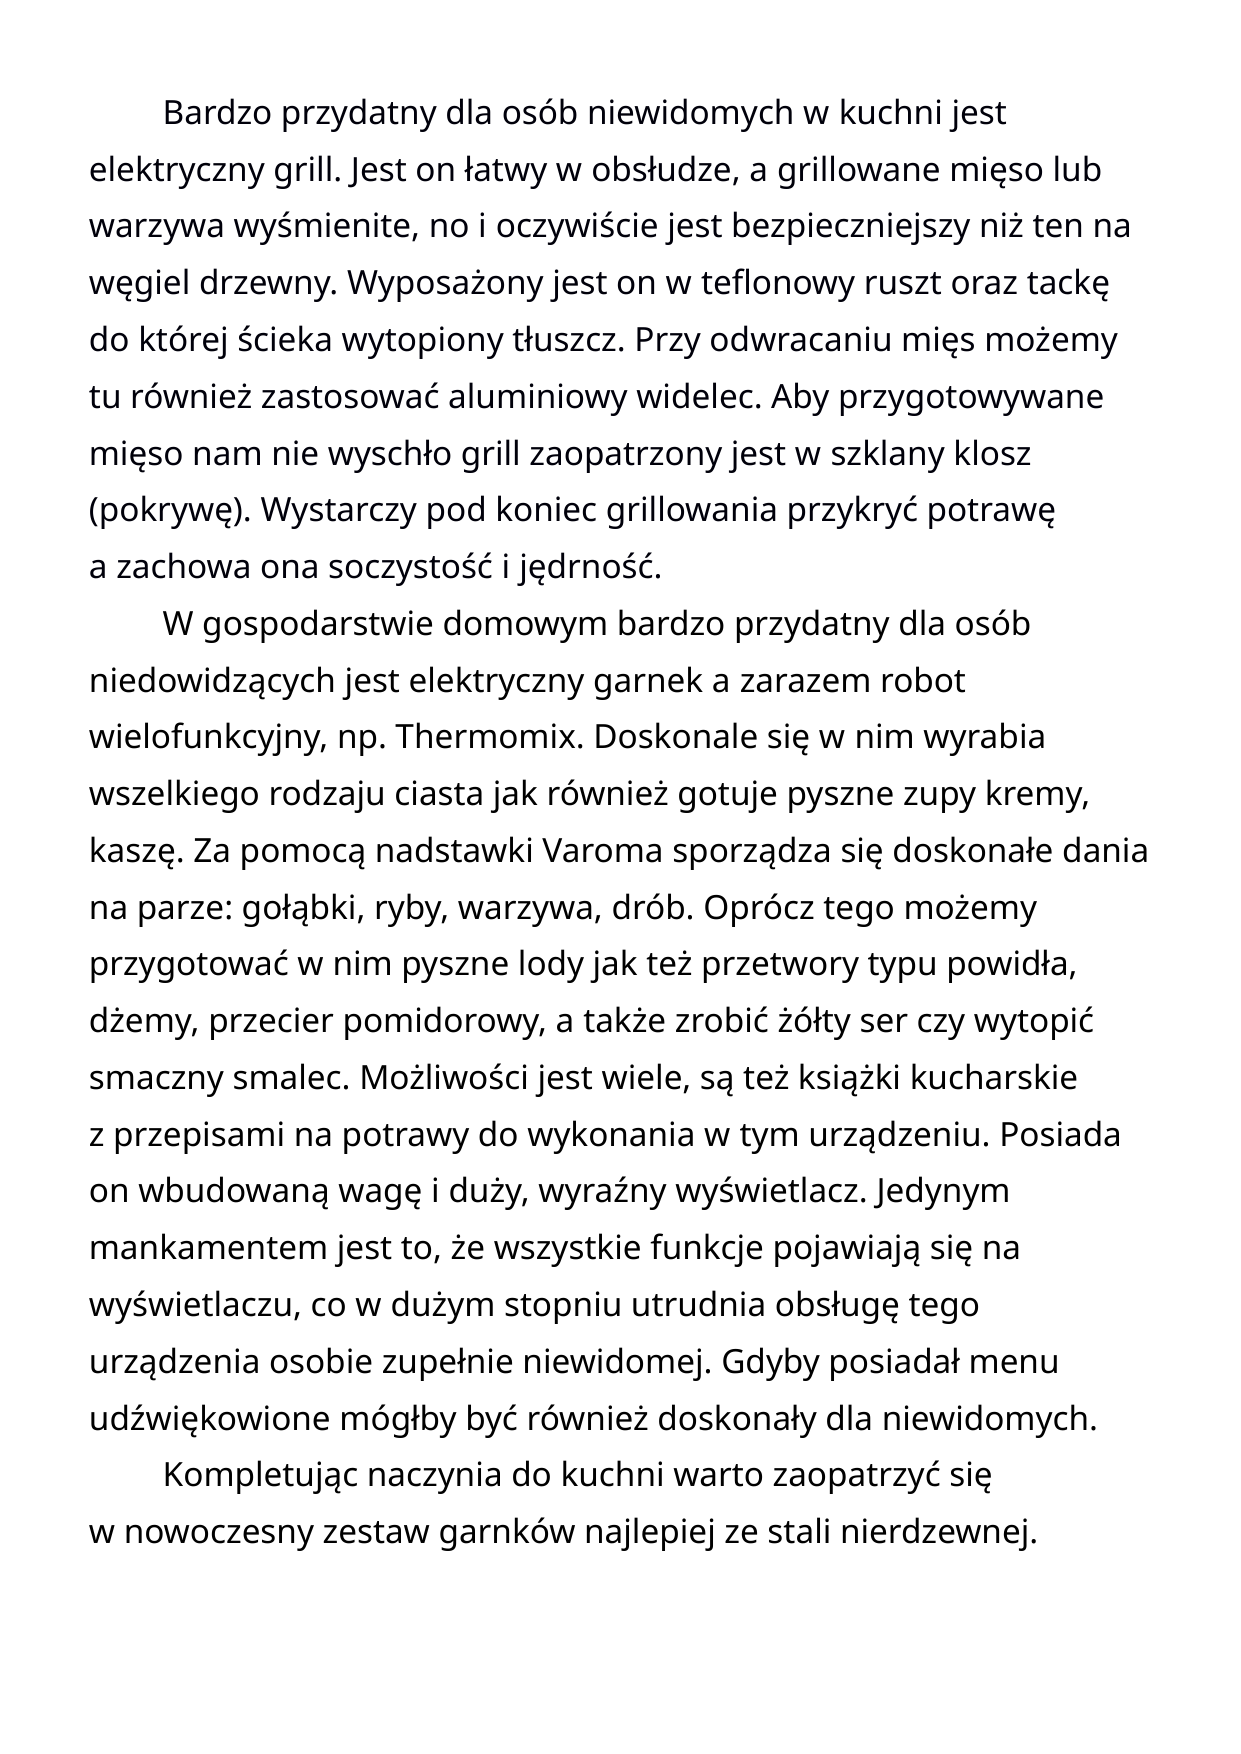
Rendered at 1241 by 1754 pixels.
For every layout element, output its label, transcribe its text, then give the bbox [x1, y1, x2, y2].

text Bardzo przydatny dla osób niewidomych w kuchni jest elektryczny grill. Jest on łatwy w obsłudze, a grillowane mięso lub warzywa wyśmienite, no i oczywiście jest bezpieczniejszy niż ten na węgiel drzewny. Wyposażony jest on w teflonowy ruszt oraz tackę do której ścieka wytopiony tłuszcz. Przy odwracaniu mięs możemy tu również zastosować aluminiowy widelec. Aby przygotowywane mięso nam nie wyschło grill zaopatrzony jest w szklany klosz (pokrywę). Wystarczy pod koniec grillowania przykryć potrawę a zachowa ona soczystość i jędrność. [89, 89, 1152, 588]
text Kompletując naczynia do kuchni warto zaopatrzyć się w nowoczesny zestaw garnków najlepiej ze stali nierdzewnej. [89, 1451, 1152, 1553]
text W gospodarstwie domowym bardzo przydatny dla osób niedowidzących jest elektryczny garnek a zarazem robot wielofunkcyjny, np. Thermomix. Doskonale się w nim wyrabia wszelkiego rodzaju ciasta jak również gotuje pyszne zupy kremy, kaszę. Za pomocą nadstawki Varoma sporządza się doskonałe dania na parze: gołąbki, ryby, warzywa, drób. Oprócz tego możemy przygotować w nim pyszne lody jak też przetwory typu powidła, dżemy, przecier pomidorowy, a także zrobić żółty ser czy wytopić smaczny smalec. Możliwości jest wiele, są też książki kucharskie z przepisami na potrawy do wykonania w tym urządzeniu. Posiada on wbudowaną wagę i duży, wyraźny wyświetlacz. Jedynym mankamentem jest to, że wszystkie funkcje pojawiają się na wyświetlaczu, co w dużym stopniu utrudnia obsługę tego urządzenia osobie zupełnie niewidomej. Gdyby posiadał menu udźwiękowione mógłby być również doskonały dla niewidomych. [89, 599, 1152, 1440]
